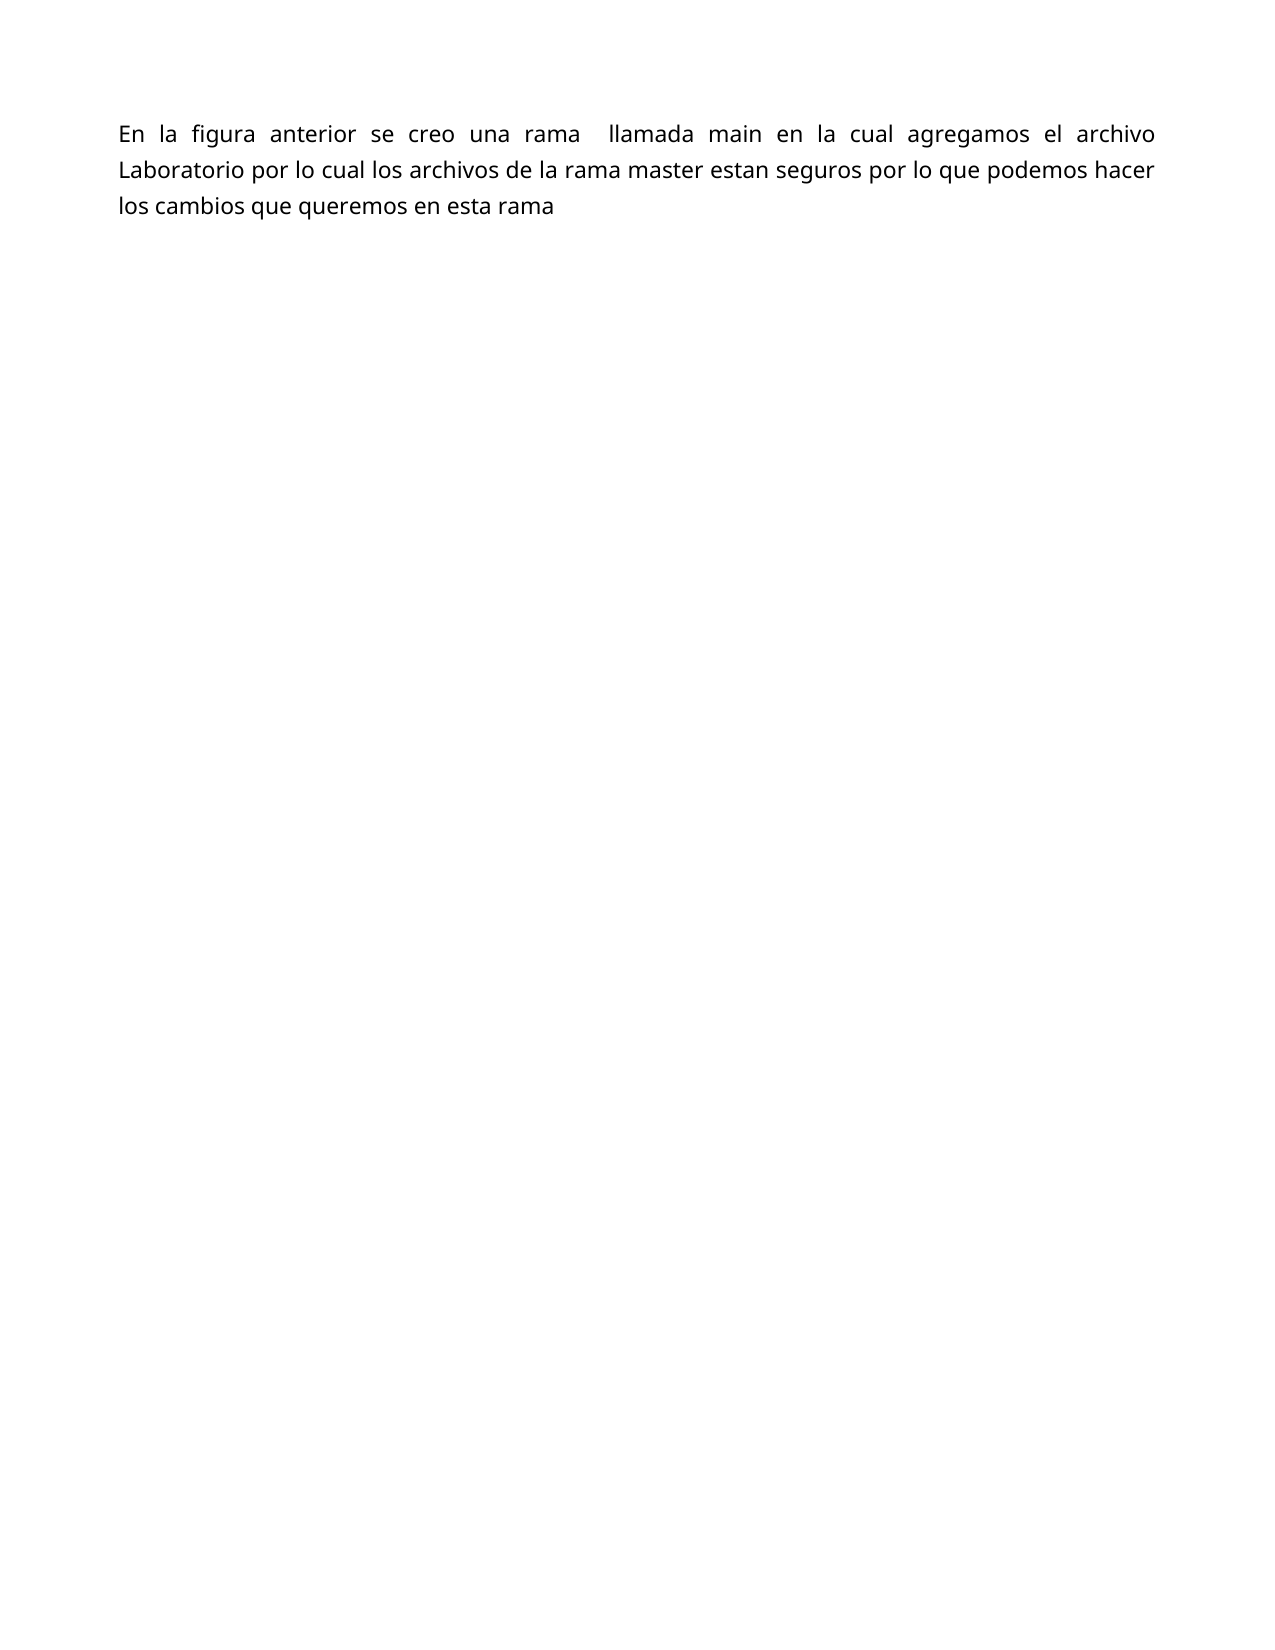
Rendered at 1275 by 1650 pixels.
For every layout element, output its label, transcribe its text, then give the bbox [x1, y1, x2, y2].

text En la figura anterior se creo una rama llamada main en la cual agregamos el archivo Laboratorio por lo cual los archivos de la rama master estan seguros por lo que podemos hacer los cambios que queremos en esta rama [118, 118, 1157, 221]
